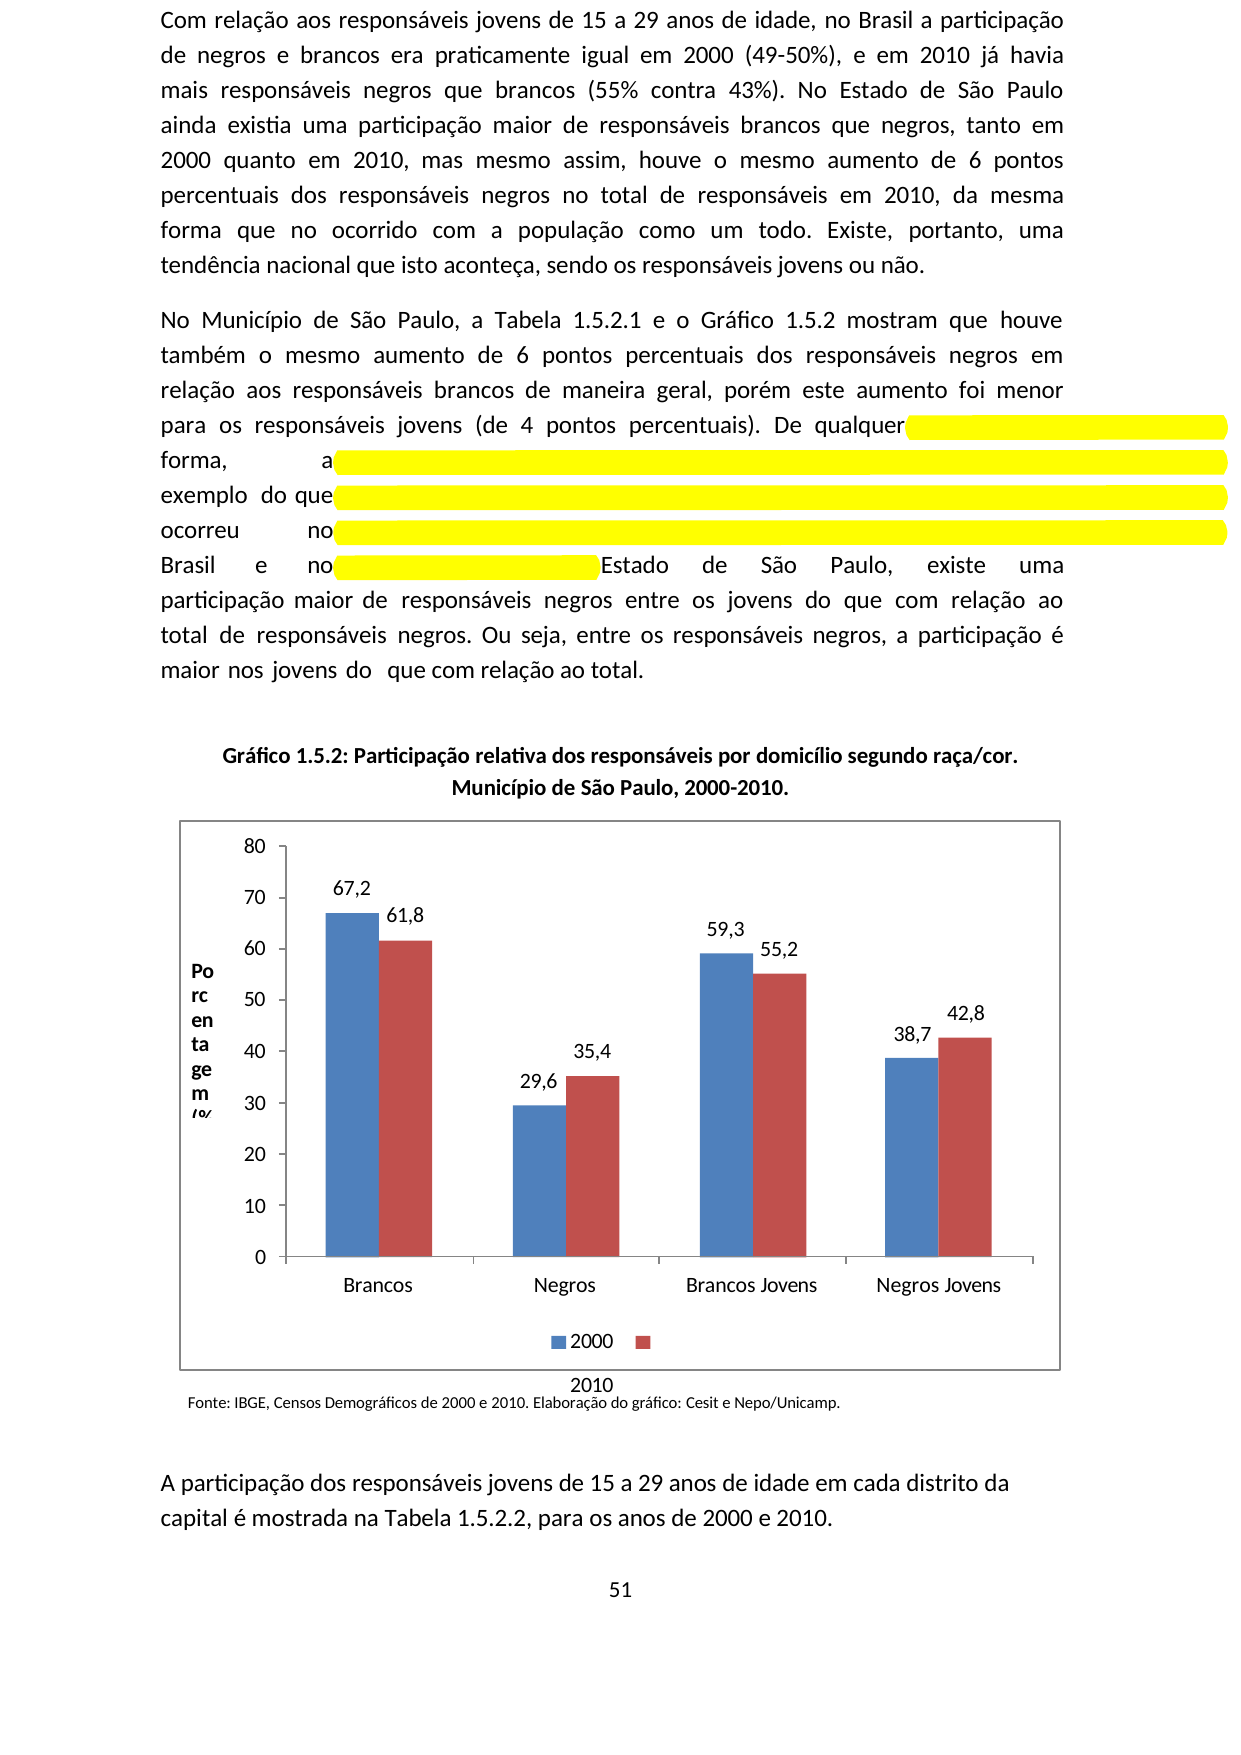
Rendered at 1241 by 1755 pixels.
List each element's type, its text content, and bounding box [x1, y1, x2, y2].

text Fonte: IBGE, Censos Demográficos de 2000 e 2010. Elaboração do gráfico: Cesit e Nepo/Unicamp. [188, 1392, 1080, 1412]
text Município de São Paulo, 2000-2010. [221, 773, 1019, 801]
text No Município de São Paulo, a Tabela 1.5.2.1 e o Gráfico 1.5.2 mostram que houve também o mesmo aumento de 6 pontos percentuais dos responsáveis negros em relação aos responsáveis brancos de maneira geral, porém este aumento foi menor para os responsáveis jovens (de 4 pontos percentuais). De qualquer forma, a exemplo do que ocorreu no Brasil e no Estado de São Paulo, existe uma participação maior de responsáveis negros entre os jovens do que com relação ao total de responsáveis negros. Ou seja, entre os responsáveis negros, a participação é maior nos jovens do que com relação ao total. [160, 305, 1064, 685]
text Com relação aos responsáveis jovens de 15 a 29 anos de idade, no Brasil a participação de negros e brancos era praticamente igual em 2000 (49-50%), e em 2010 já havia mais responsáveis negros que brancos (55% contra 43%). No Estado de São Paulo ainda existia uma participação maior de responsáveis brancos que negros, tanto em 2000 quanto em 2010, mas mesmo assim, houve o mesmo aumento de 6 pontos percentuais dos responsáveis negros no total de responsáveis em 2010, da mesma forma que no ocorrido com a população como um todo. Existe, portanto, uma tendência nacional que isto aconteça, sendo os responsáveis jovens ou não. [160, 4, 1064, 279]
text A participação dos responsáveis jovens de 15 a 29 anos de idade em cada distrito da capital é mostrada na Tabela 1.5.2.2, para os anos de 2000 e 2010. [160, 1467, 1070, 1532]
text Gráfico 1.5.2: Participação relativa dos responsáveis por domicílio segundo raça/cor. [221, 741, 1019, 769]
text Porcentagem (%) [191, 958, 215, 1118]
